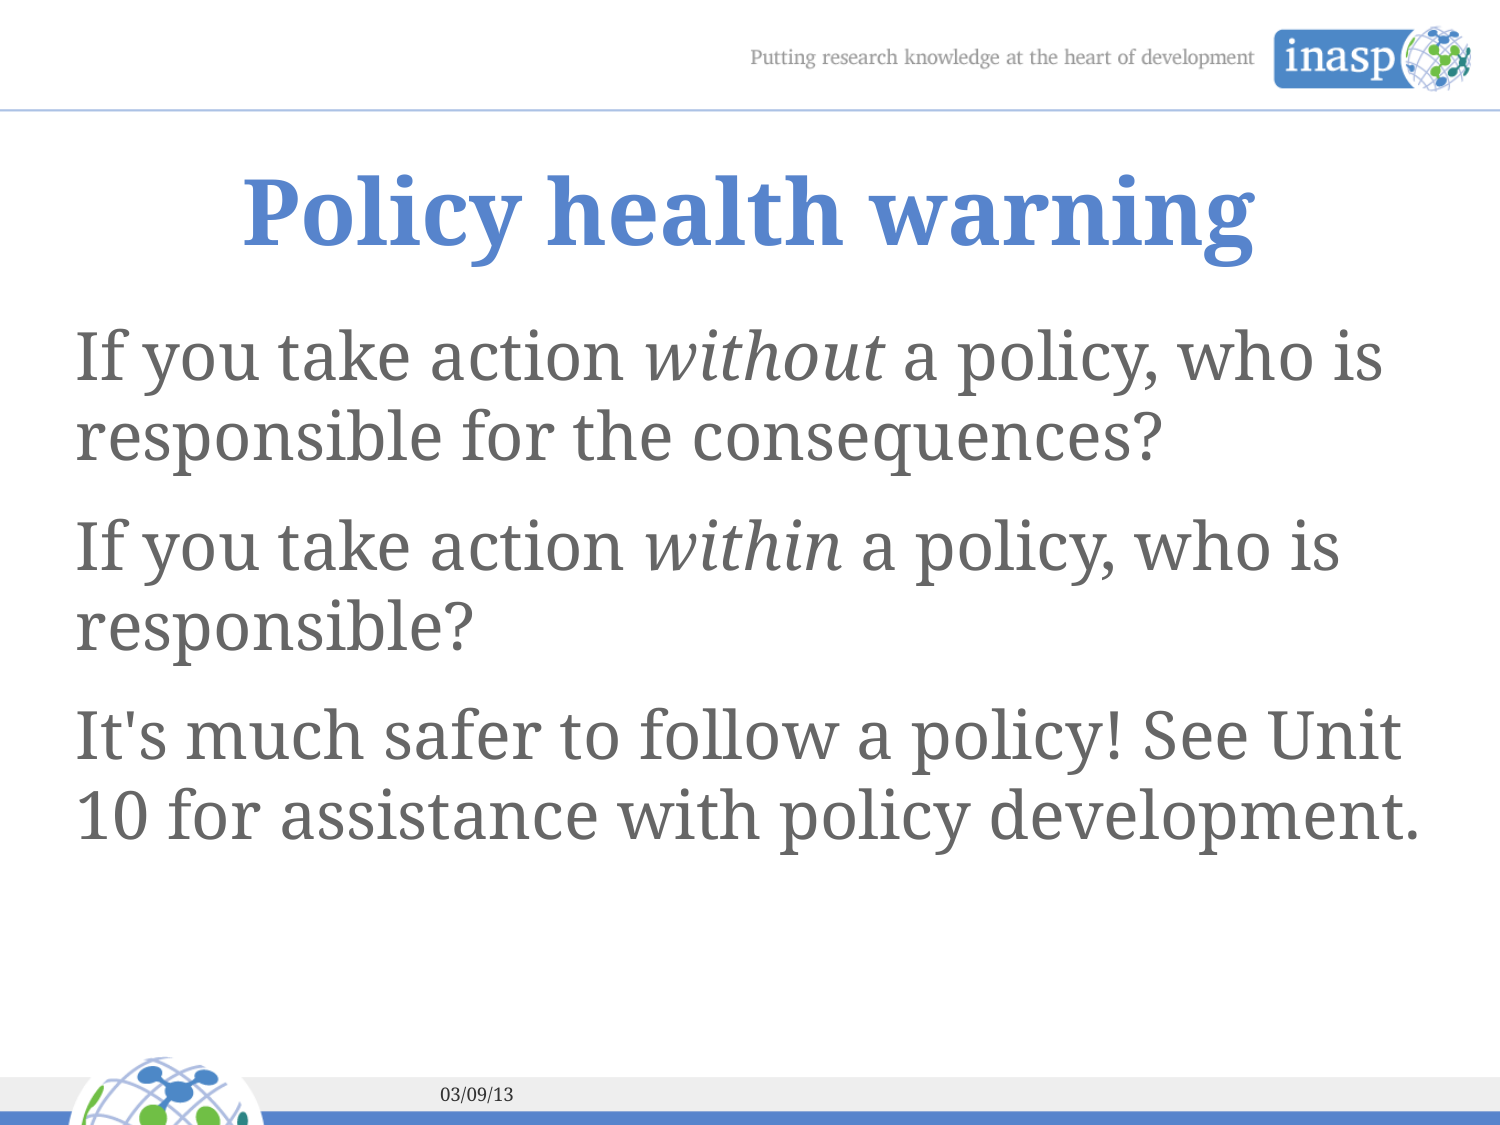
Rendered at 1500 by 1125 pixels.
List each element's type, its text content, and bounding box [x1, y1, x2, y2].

picture [0, 0, 1500, 1125]
title Policy health warning [75, 129, 1426, 313]
list If you take action without a policy, who is responsible for the consequences? If you take action within a policy, who is responsible? It's much safer to follow a policy! See Unit 10 for assistance with policy development. [75, 313, 1426, 967]
